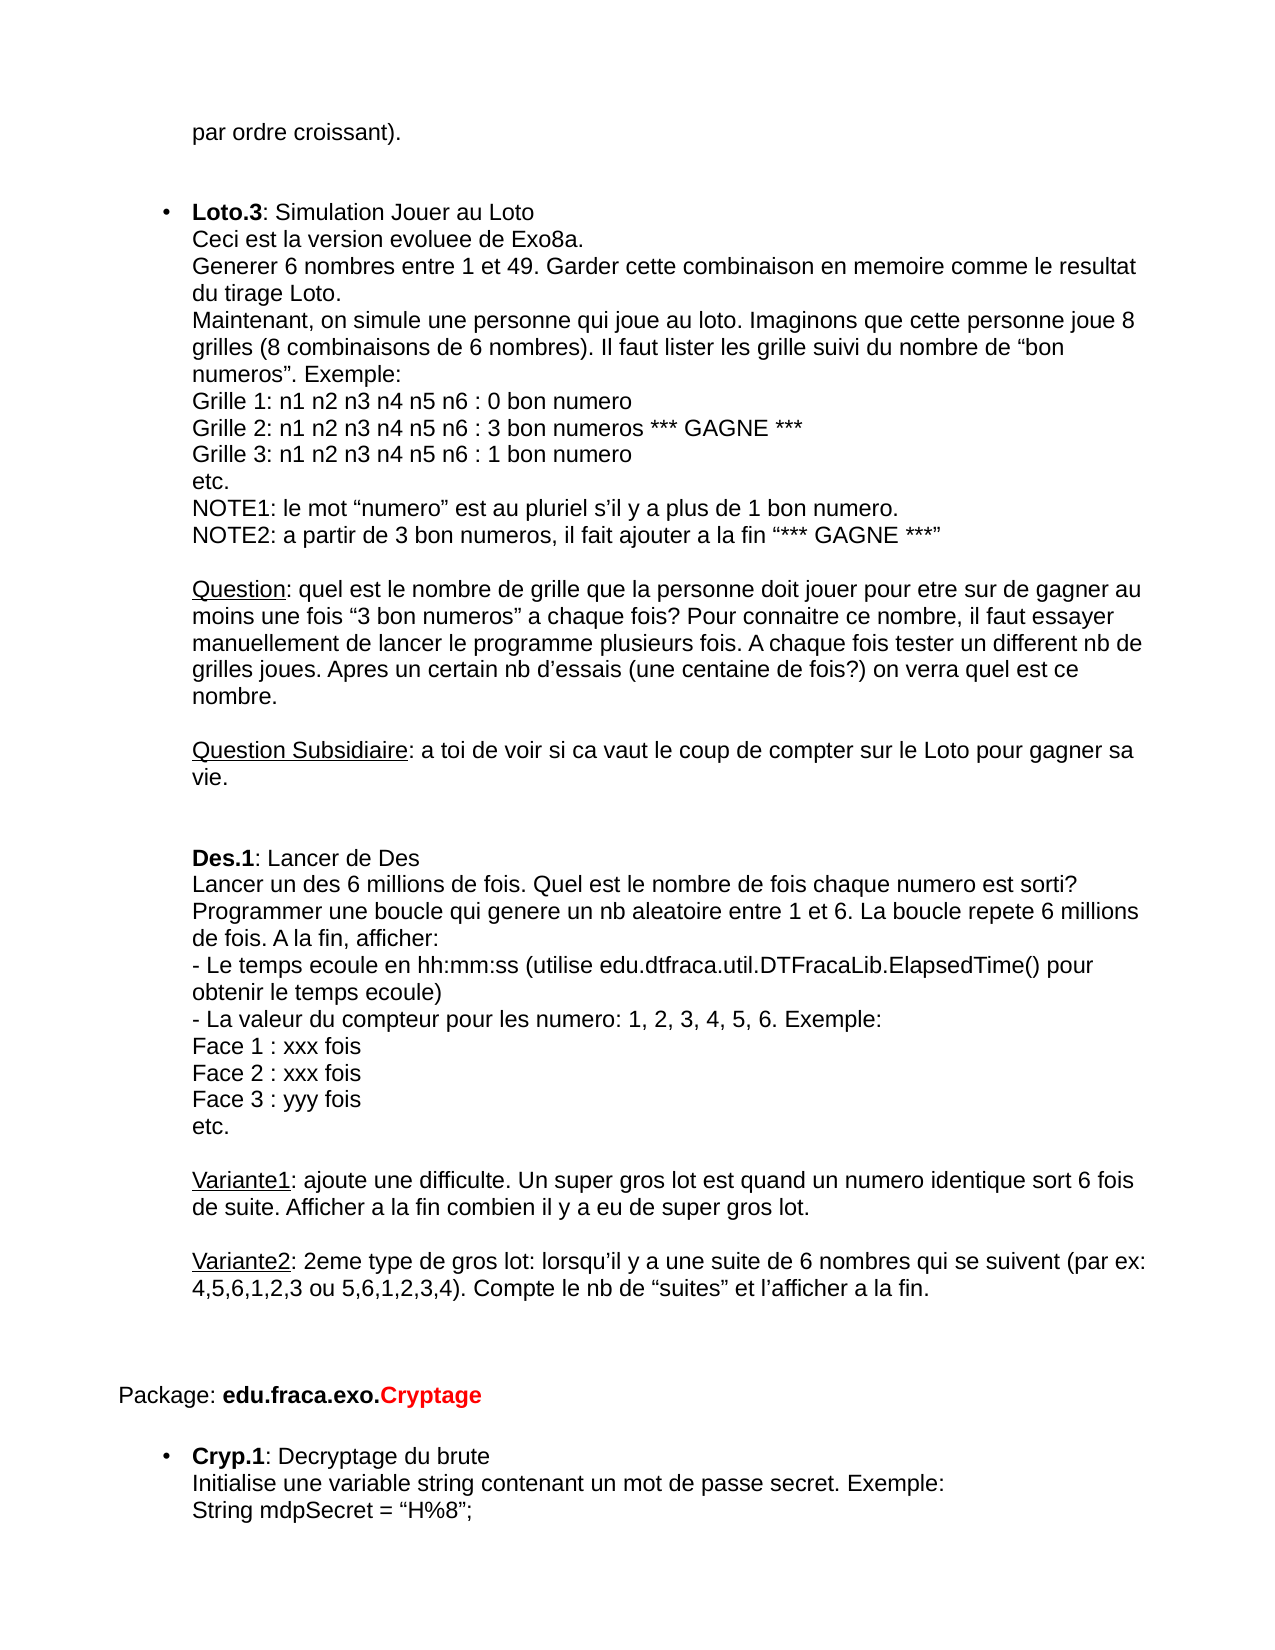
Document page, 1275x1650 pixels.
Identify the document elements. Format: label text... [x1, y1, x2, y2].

text Package: edu.fraca.exo.Cryptage [118, 1381, 1157, 1408]
list Cryp.1: Decryptage du brute Initialise une variable string contenant un mot de passe secret. Exemple: String mdpSecret = “H%8”; [162, 1442, 1157, 1523]
list Loto.3: Simulation Jouer au Loto Ceci est la version evoluee de Exo8a. Generer 6 nombres entre 1 et 49. Garder cette combinaison en memoire comme le resultat du tirage Loto. Maintenant, on simule une personne qui joue au loto. Imaginons que cette personne joue 8 grilles (8 combinaisons de 6 nombres). Il faut lister les grille suivi du nombre de “bon numeros”. Exemple: Grille 1: n1 n2 n3 n4 n5 n6 : 0 bon numero Grille 2: n1 n2 n3 n4 n5 n6 : 3 bon numeros *** GAGNE *** Grille 3: n1 n2 n3 n4 n5 n6 : 1 bon numero etc. NOTE1: le mot “numero” est au pluriel s’il y a plus de 1 bon numero. NOTE2: a partir de 3 bon numeros, il fait ajouter a la fin “*** GAGNE ***” Question: quel est le nombre de grille que la personne doit jouer pour etre sur de gagner au moins une fois “3 bon numeros” a chaque fois? Pour connaitre ce nombre, il faut essayer manuellement de lancer le programme plusieurs fois. A chaque fois tester un different nb de grilles joues. Apres un certain nb d’essais (une centaine de fois?) on verra quel est ce nombre. Question Subsidiaire: a toi de voir si ca vaut le coup de compter sur le Loto pour gagner sa vie. Des.1: Lancer de Des Lancer un des 6 millions de fois. Quel est le nombre de fois chaque numero est sorti? Programmer une boucle qui genere un nb aleatoire entre 1 et 6. La boucle repete 6 millions de fois. A la fin, afficher: - Le temps ecoule en hh:mm:ss (utilise edu.dtfraca.util.DTFracaLib.ElapsedTime() pour obtenir le temps ecoule) - La valeur du compteur pour les numero: 1, 2, 3, 4, 5, 6. Exemple: Face 1 : xxx fois Face 2 : xxx fois Face 3 : yyy fois etc. Variante1: ajoute une difficulte. Un super gros lot est quand un numero identique sort 6 fois de suite. Afficher a la fin combien il y a eu de super gros lot. Variante2: 2eme type de gros lot: lorsqu’il y a une suite de 6 nombres qui se suivent (par ex: 4,5,6,1,2,3 ou 5,6,1,2,3,4). Compte le nb de “suites” et l’afficher a la fin. [162, 199, 1157, 1301]
list par ordre croissant). [162, 118, 1157, 199]
